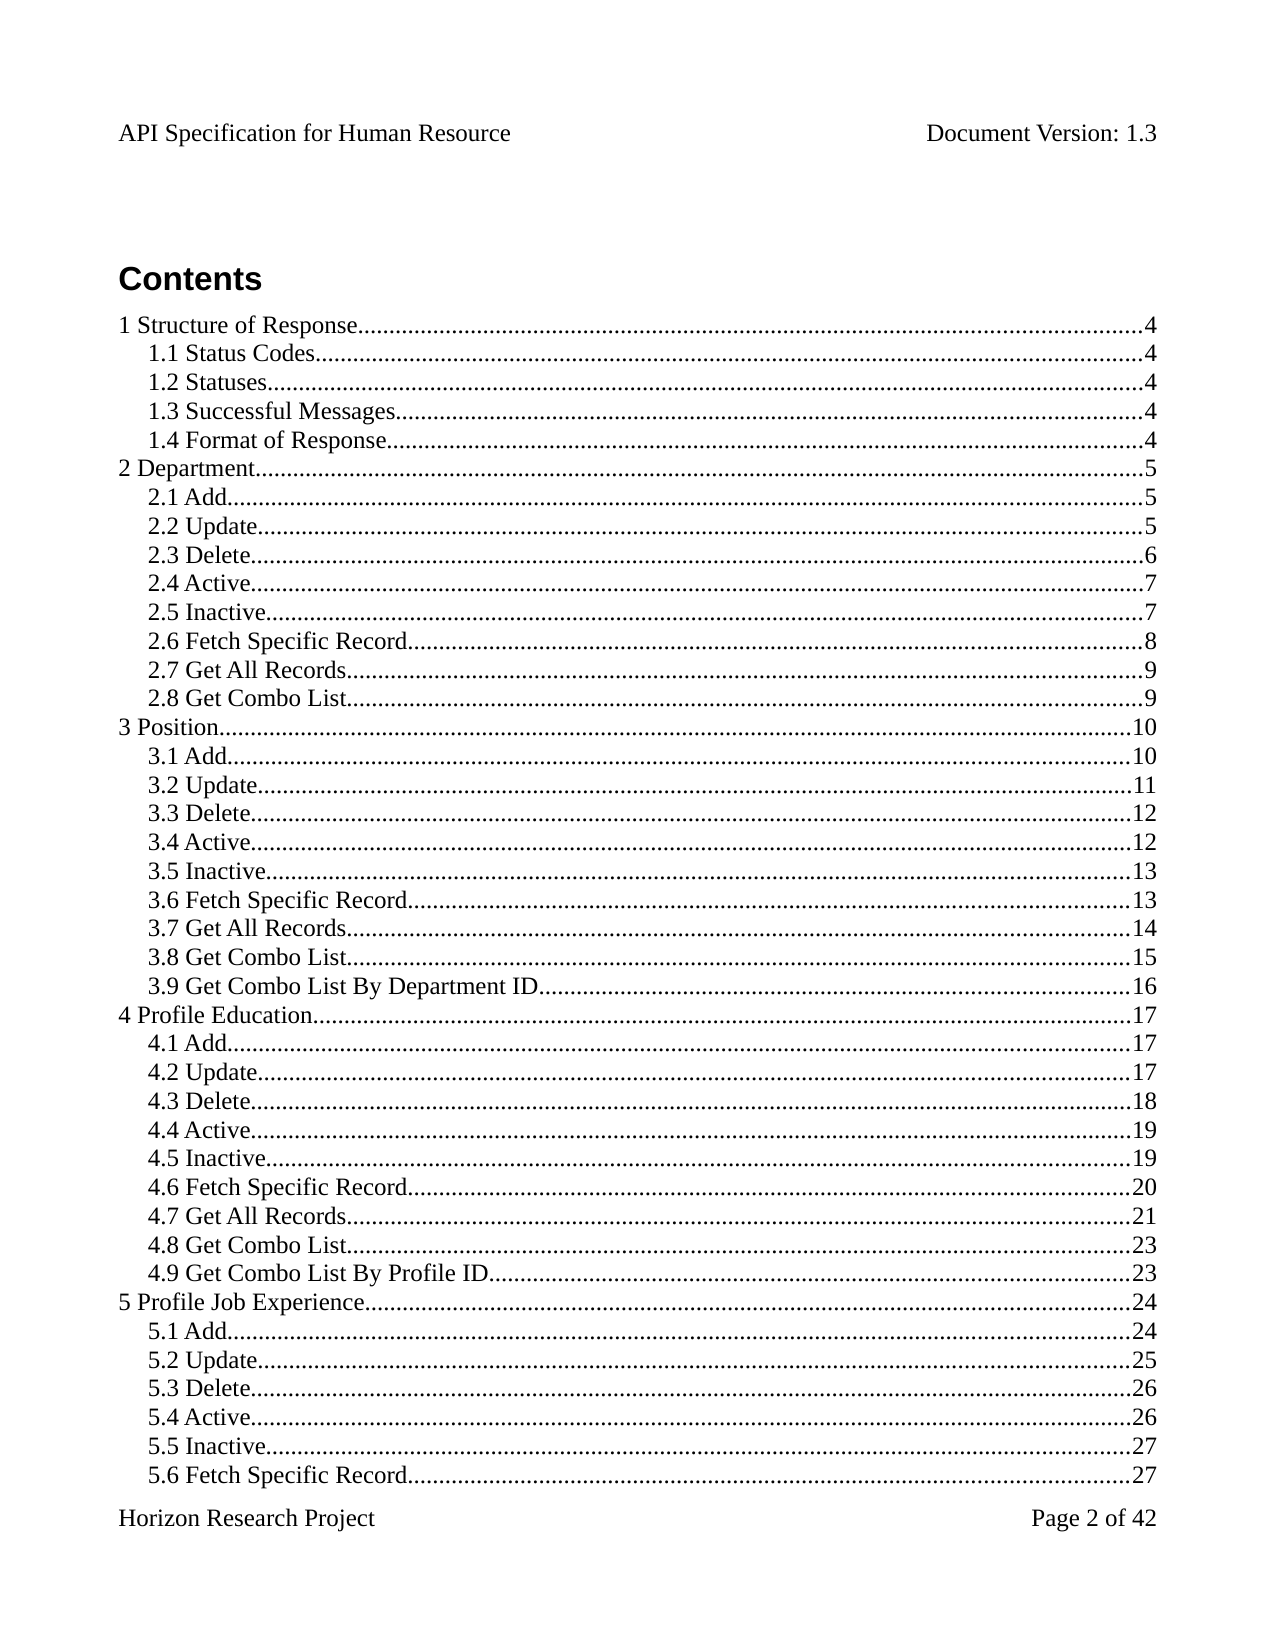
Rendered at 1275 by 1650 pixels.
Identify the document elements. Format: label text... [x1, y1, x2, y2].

text 3.5 Inactive 13 [148, 856, 1157, 885]
text 2.2 Update 5 [148, 511, 1157, 540]
text 3.3 Delete 12 [148, 798, 1157, 827]
text 4.7 Get All Records 21 [148, 1201, 1157, 1230]
text 4.9 Get Combo List By Profile ID 23 [148, 1258, 1157, 1287]
text 5.6 Fetch Specific Record 27 [148, 1460, 1157, 1488]
text 4.1 Add 17 [148, 1028, 1157, 1057]
text 2.5 Inactive 7 [148, 597, 1157, 626]
text 5.3 Delete 26 [148, 1373, 1157, 1402]
text 3.4 Active 12 [148, 827, 1157, 856]
text 5.5 Inactive 27 [148, 1431, 1157, 1460]
text 5.4 Active 26 [148, 1402, 1157, 1431]
text 1.3 Successful Messages 4 [148, 396, 1157, 425]
text 2.7 Get All Records 9 [148, 655, 1157, 683]
text 2.6 Fetch Specific Record 8 [148, 626, 1157, 655]
text 3.6 Fetch Specific Record 13 [148, 885, 1157, 913]
text 2.4 Active 7 [148, 568, 1157, 597]
text 1.2 Statuses 4 [148, 367, 1157, 396]
text 4.4 Active 19 [148, 1115, 1157, 1143]
text 4.3 Delete 18 [148, 1086, 1157, 1115]
text 3.8 Get Combo List 15 [148, 942, 1157, 971]
text 1.4 Format of Response 4 [148, 425, 1157, 453]
text 3.2 Update 11 [148, 770, 1157, 798]
text 3.1 Add 10 [148, 741, 1157, 770]
text 2.3 Delete 6 [148, 540, 1157, 568]
text 3.9 Get Combo List By Department ID 16 [148, 971, 1157, 1000]
text 4 Profile Education 17 [118, 1000, 1157, 1028]
text 5.1 Add 24 [148, 1316, 1157, 1345]
text 4.6 Fetch Specific Record 20 [148, 1172, 1157, 1201]
text 4.8 Get Combo List 23 [148, 1230, 1157, 1258]
text 2 Department 5 [118, 453, 1157, 482]
text 5 Profile Job Experience 24 [118, 1287, 1157, 1316]
subtitle Contents [118, 259, 1157, 297]
text 1 Structure of Response 4 [118, 310, 1157, 338]
text 2.8 Get Combo List 9 [148, 683, 1157, 712]
text 5.2 Update 25 [148, 1345, 1157, 1373]
text 4.2 Update 17 [148, 1057, 1157, 1086]
text 4.5 Inactive 19 [148, 1143, 1157, 1172]
text 1.1 Status Codes 4 [148, 338, 1157, 367]
text 3.7 Get All Records 14 [148, 913, 1157, 942]
text 2.1 Add 5 [148, 482, 1157, 511]
text 3 Position 10 [118, 712, 1157, 741]
